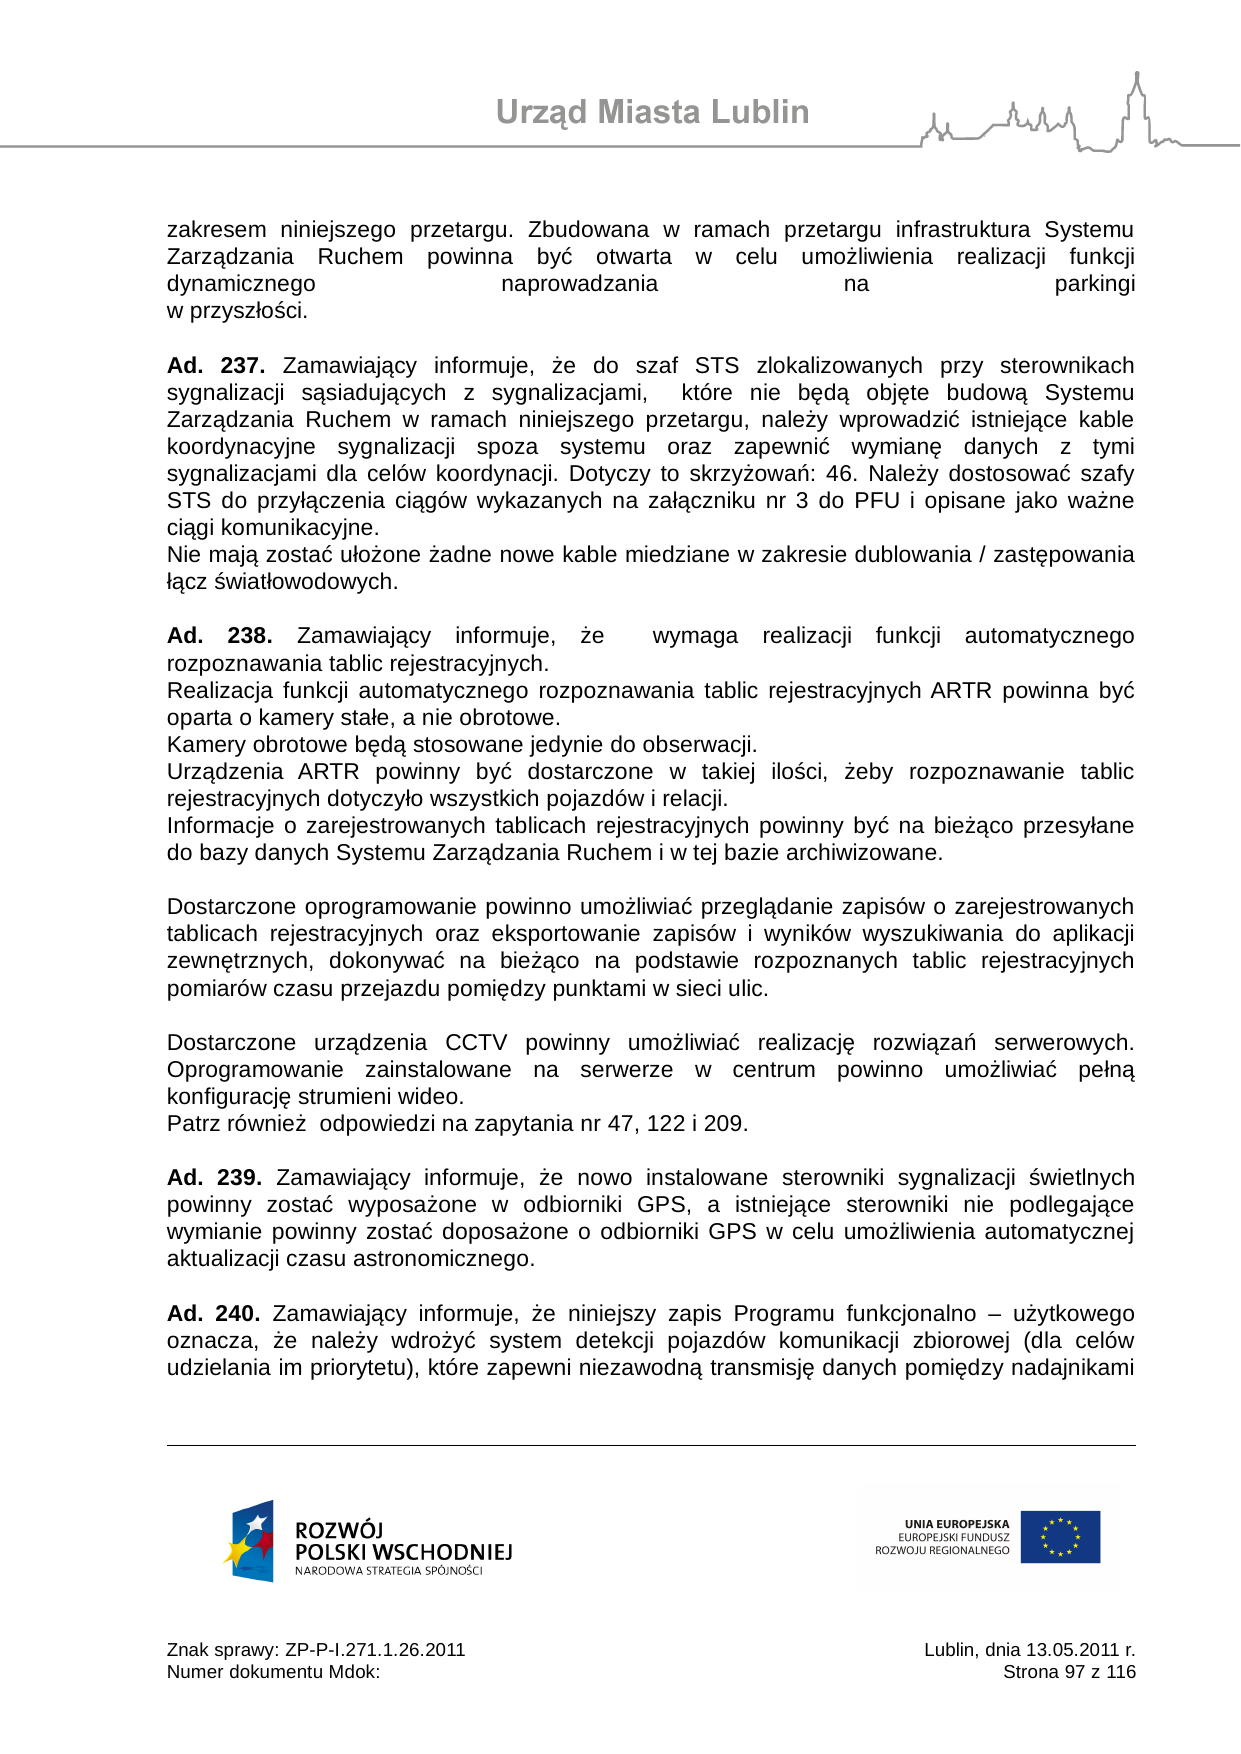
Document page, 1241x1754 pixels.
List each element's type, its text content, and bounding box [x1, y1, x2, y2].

text Realizacja funkcji automatycznego rozpoznawania tablic rejestracyjnych ARTR powinna być oparta o kamery stałe, a nie obrotowe. [167, 676, 1136, 730]
picture [0, 71, 1241, 197]
text Dostarczone oprogramowanie powinno umożliwiać przeglądanie zapisów o zarejestrowanych tablicach rejestracyjnych oraz eksportowanie zapisów i wyników wyszukiwania do aplikacji zewnętrznych, dokonywać na bieżąco na podstawie rozpoznanych tablic rejestracyjnych pomiarów czasu przejazdu pomiędzy punktami w sieci ulic. [167, 893, 1136, 1001]
text Ad. 237. Zamawiający informuje, że do szaf STS zlokalizowanych przy sterownikach sygnalizacji sąsiadujących z sygnalizacjami, które nie będą objęte budową Systemu Zarządzania Ruchem w ramach niniejszego przetargu, należy wprowadzić istniejące kable koordynacyjne sygnalizacji spoza systemu oraz zapewnić wymianę danych z tymi sygnalizacjami dla celów koordynacji. Dotyczy to skrzyżowań: 46. Należy dostosować szafy STS do przyłączenia ciągów wykazanych na załączniku nr 3 do PFU i opisane jako ważne ciągi komunikacyjne. [167, 351, 1136, 541]
text Urządzenia ARTR powinny być dostarczone w takiej ilości, żeby rozpoznawanie tablic rejestracyjnych dotyczyło wszystkich pojazdów i relacji. [167, 757, 1136, 811]
picture [180, 1458, 553, 1624]
text Dostarczone urządzenia CCTV powinny umożliwiać realizację rozwiązań serwerowych. Oprogramowanie zainstalowane na serwerze w centrum powinno umożliwiać pełną konfigurację strumieni wideo. [167, 1028, 1136, 1109]
picture [858, 1483, 1120, 1591]
text Informacje o zarejestrowanych tablicach rejestracyjnych powinny być na bieżąco przesyłane do bazy danych Systemu Zarządzania Ruchem i w tej bazie archiwizowane. [167, 811, 1136, 866]
text Nie mają zostać ułożone żadne nowe kable miedziane w zakresie dublowania / zastępowania łącz światłowodowych. [167, 541, 1136, 595]
text Kamery obrotowe będą stosowane jedynie do obserwacji. [167, 730, 1136, 757]
text Ad. 238. Zamawiający informuje, że wymaga realizacji funkcji automatycznego rozpoznawania tablic rejestracyjnych. [167, 622, 1136, 676]
text zakresem niniejszego przetargu. Zbudowana w ramach przetargu infrastruktura Systemu Zarządzania Ruchem powinna być otwarta w celu umożliwienia realizacji funkcji dynamicznego naprowadzania na parkingi w przyszłości. [167, 216, 1136, 324]
text Patrz również odpowiedzi na zapytania nr 47, 122 i 209. [167, 1109, 1136, 1136]
text Ad. 240. Zamawiający informuje, że niniejszy zapis Programu funkcjonalno – użytkowego oznacza, że należy wdrożyć system detekcji pojazdów komunikacji zbiorowej (dla celów udzielania im priorytetu), które zapewni niezawodną transmisję danych pomiędzy nadajnikami [167, 1299, 1136, 1380]
text Ad. 239. Zamawiający informuje, że nowo instalowane sterowniki sygnalizacji świetlnych powinny zostać wyposażone w odbiorniki GPS, a istniejące sterowniki nie podlegające wymianie powinny zostać doposażone o odbiorniki GPS w celu umożliwienia automatycznej aktualizacji czasu astronomicznego. [167, 1163, 1136, 1272]
